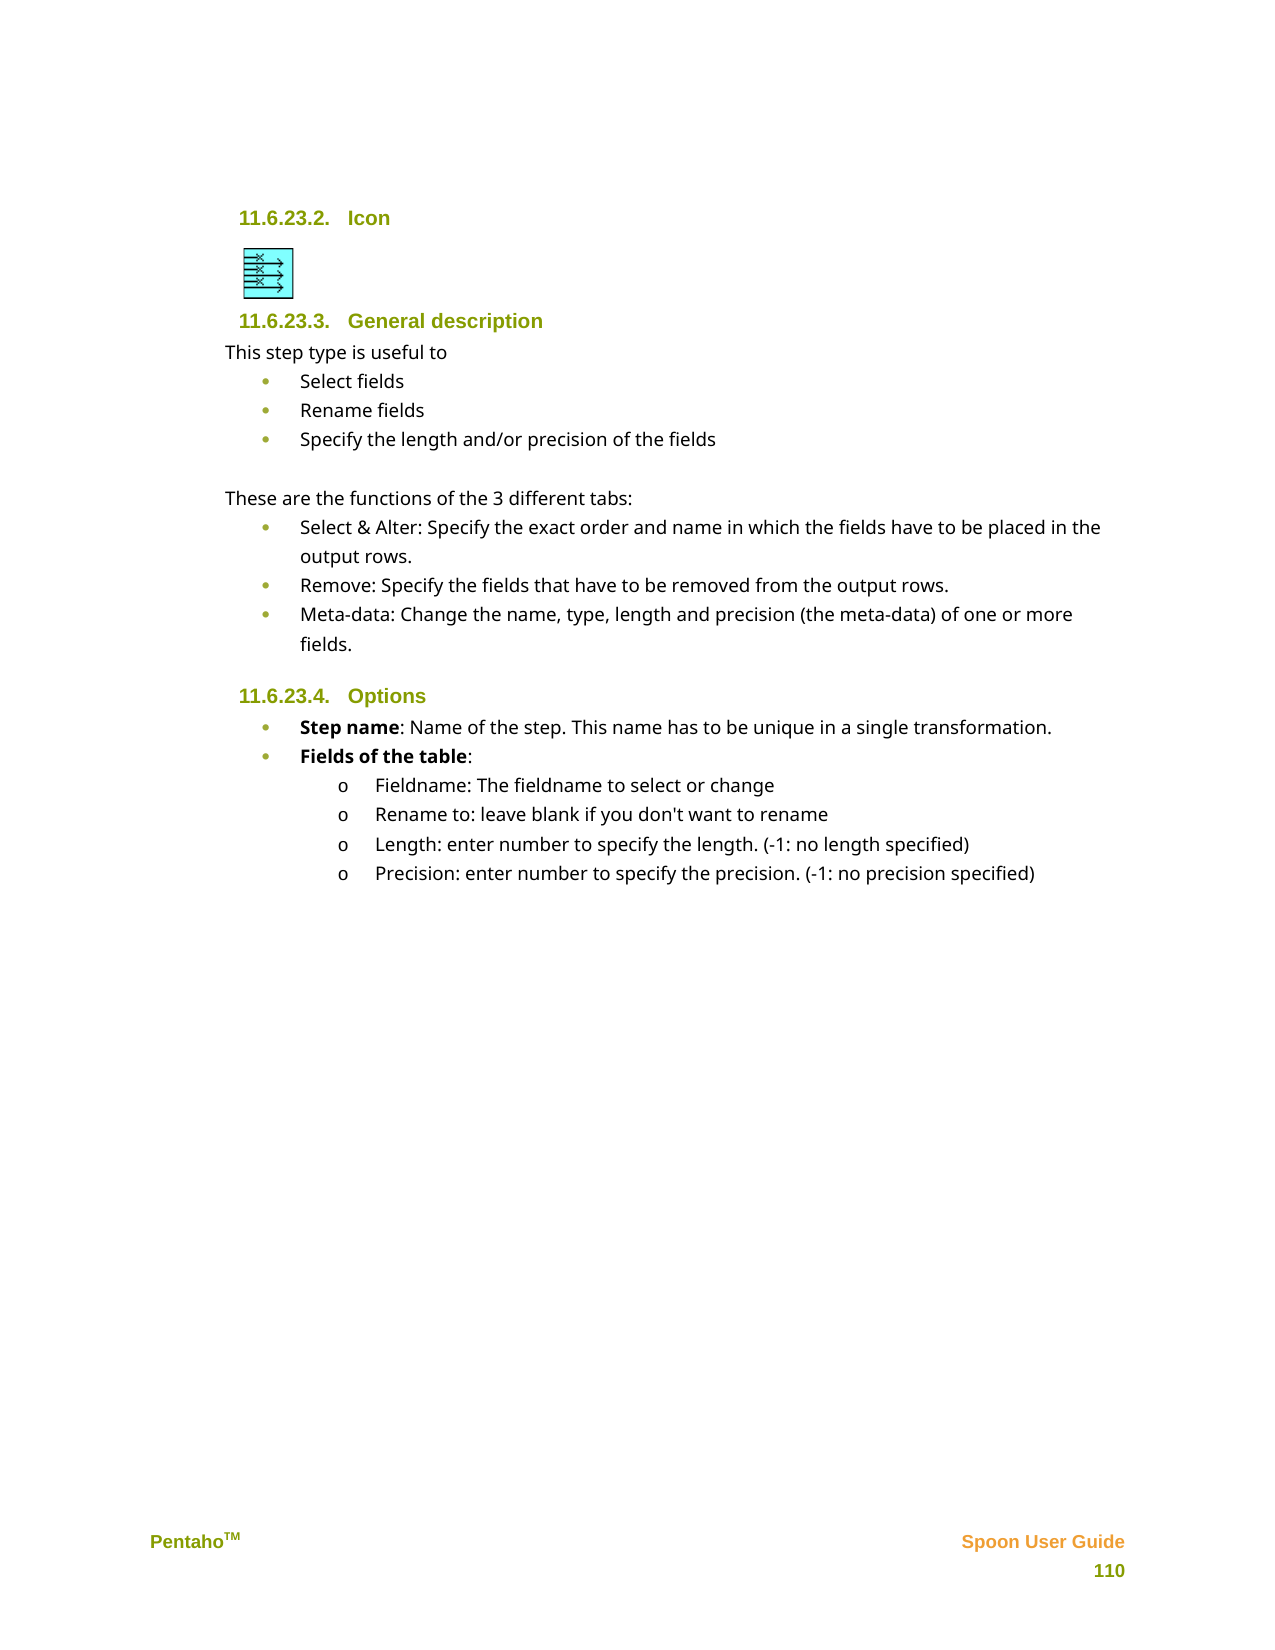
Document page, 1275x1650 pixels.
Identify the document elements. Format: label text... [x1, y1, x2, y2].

picture [243, 248, 294, 299]
list Fields of the table: [262, 740, 1125, 769]
list Step name: Name of the step. This name has to be unique in a single transformation. [262, 711, 1125, 740]
text These are the functions of the 3 different tabs: [225, 482, 1125, 511]
subtitle Options [239, 676, 1125, 710]
list Remove: Specify the fields that have to be removed from the output rows. [262, 569, 1125, 598]
list Fieldname: The fieldname to select or change [337, 769, 1125, 798]
text This step type is useful to [225, 336, 1125, 365]
subtitle Icon [239, 198, 1125, 233]
list Select fields [262, 365, 1125, 394]
list Length: enter number to specify the length. (-1: no length specified) [337, 828, 1125, 857]
subtitle General description [239, 247, 1125, 335]
list Precision: enter number to specify the precision. (-1: no precision specified) [337, 857, 1125, 886]
list Select & Alter: Specify the exact order and name in which the fields have to be placed in the output rows. [262, 511, 1125, 569]
list Specify the length and/or precision of the fields [262, 423, 1125, 453]
list Rename to: leave blank if you don't want to rename [337, 798, 1125, 828]
list Rename fields [262, 394, 1125, 423]
list Meta-data: Change the name, type, length and precision (the meta-data) of one or more fields. [262, 598, 1125, 657]
